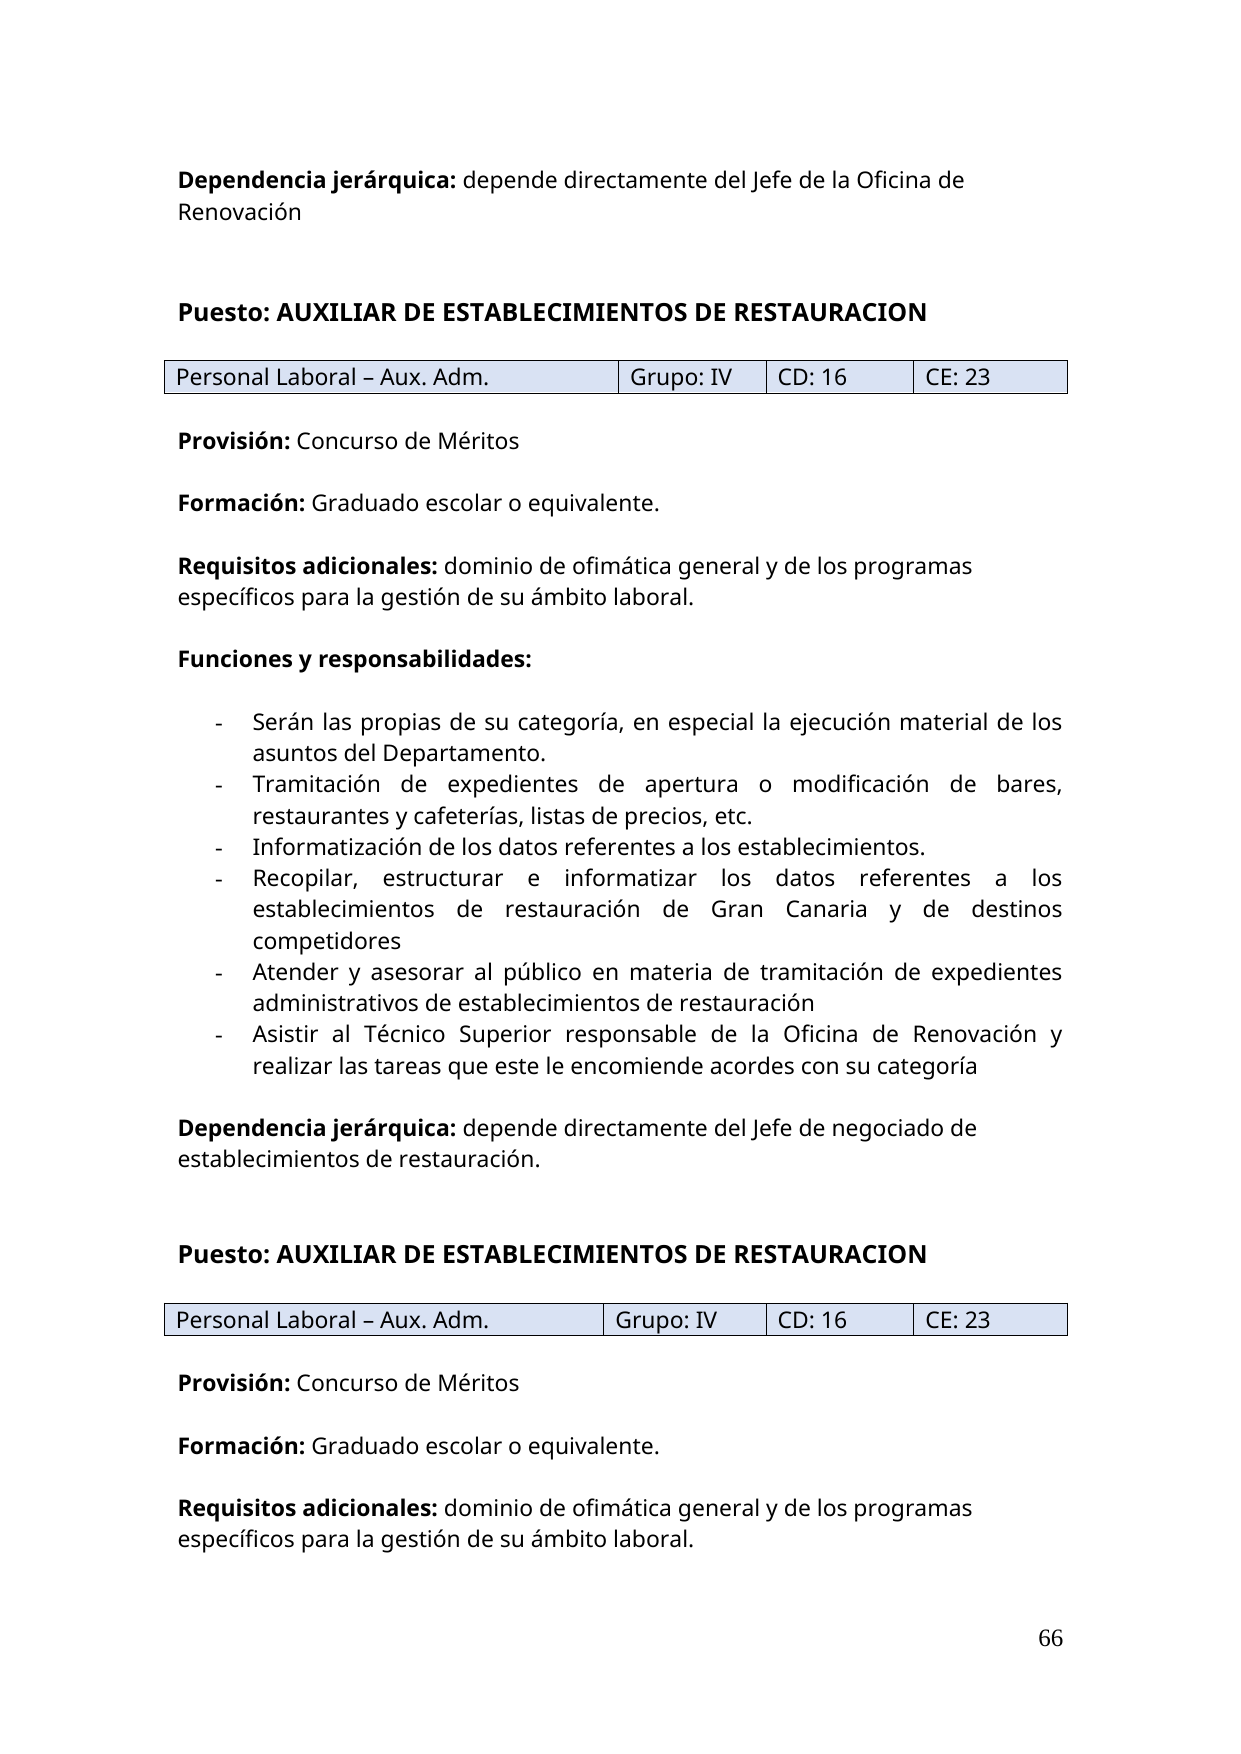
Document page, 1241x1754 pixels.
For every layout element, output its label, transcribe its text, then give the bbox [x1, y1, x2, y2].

text Requisitos adicionales: dominio de ofimática general y de los programas específicos para la gestión de su ámbito laboral. [177, 1492, 1063, 1554]
text Dependencia jerárquica: depende directamente del Jefe de negociado de establecimientos de restauración. [177, 1112, 1063, 1175]
text Funciones y responsabilidades: [177, 643, 1063, 675]
text Formación: Graduado escolar o equivalente. [177, 1429, 1063, 1461]
text Provisión: Concurso de Méritos [177, 1367, 1063, 1398]
table_header Grupo: IV [604, 1304, 766, 1335]
table_header Personal Laboral – Aux. Adm. [165, 1304, 603, 1335]
list Recopilar, estructurar e informatizar los datos referentes a los establecimientos de restauración de Gran Canaria y de destinos competidores [215, 862, 1063, 956]
list Serán las propias de su categoría, en especial la ejecución material de los asuntos del Departamento. [215, 706, 1063, 768]
table_header Grupo: IV [619, 361, 766, 392]
text Requisitos adicionales: dominio de ofimática general y de los programas específicos para la gestión de su ámbito laboral. [177, 550, 1063, 612]
list Asistir al Técnico Superior responsable de la Oficina de Renovación y realizar las tareas que este le encomiende acordes con su categoría [215, 1018, 1063, 1081]
text Provisión: Concurso de Méritos [177, 425, 1063, 456]
text Dependencia jerárquica: depende directamente del Jefe de la Oficina de Renovación [177, 164, 1063, 227]
table_header Personal Laboral – Aux. Adm. [165, 361, 618, 392]
subtitle Puesto: AUXILIAR DE ESTABLECIMIENTOS DE RESTAURACION [177, 1237, 1063, 1271]
table_header CE: 23 [914, 1304, 1067, 1335]
text Formación: Graduado escolar o equivalente. [177, 487, 1063, 518]
table_header CD: 16 [767, 1304, 913, 1335]
subtitle Puesto: AUXILIAR DE ESTABLECIMIENTOS DE RESTAURACION [177, 295, 1063, 329]
list Atender y asesorar al público en materia de tramitación de expedientes administrativos de establecimientos de restauración [215, 956, 1063, 1018]
table_header CD: 16 [767, 361, 913, 392]
table_header CE: 23 [914, 361, 1067, 392]
list Informatización de los datos referentes a los establecimientos. [215, 831, 1063, 862]
list Tramitación de expedientes de apertura o modificación de bares, restaurantes y cafeterías, listas de precios, etc. [215, 768, 1063, 831]
